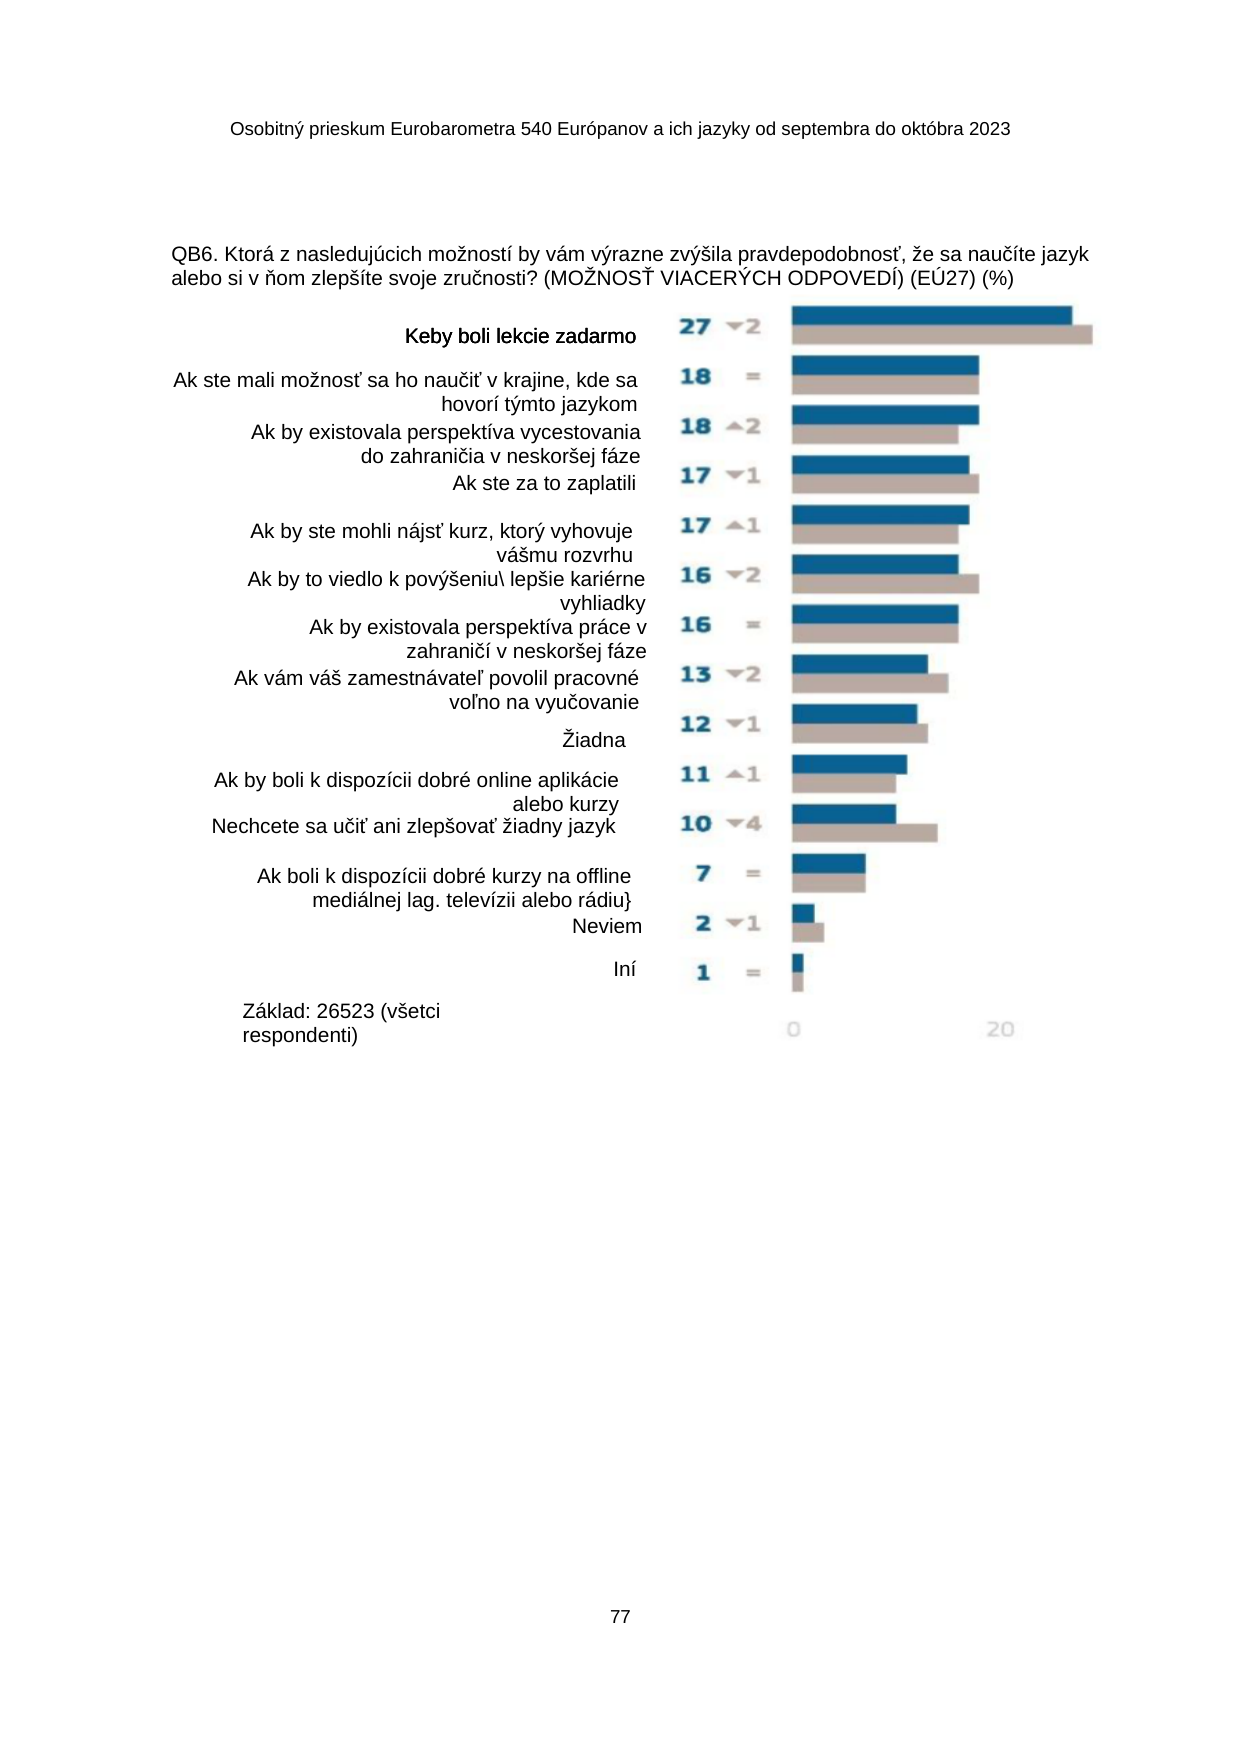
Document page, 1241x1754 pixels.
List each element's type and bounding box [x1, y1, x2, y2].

picture [660, 294, 1118, 1044]
